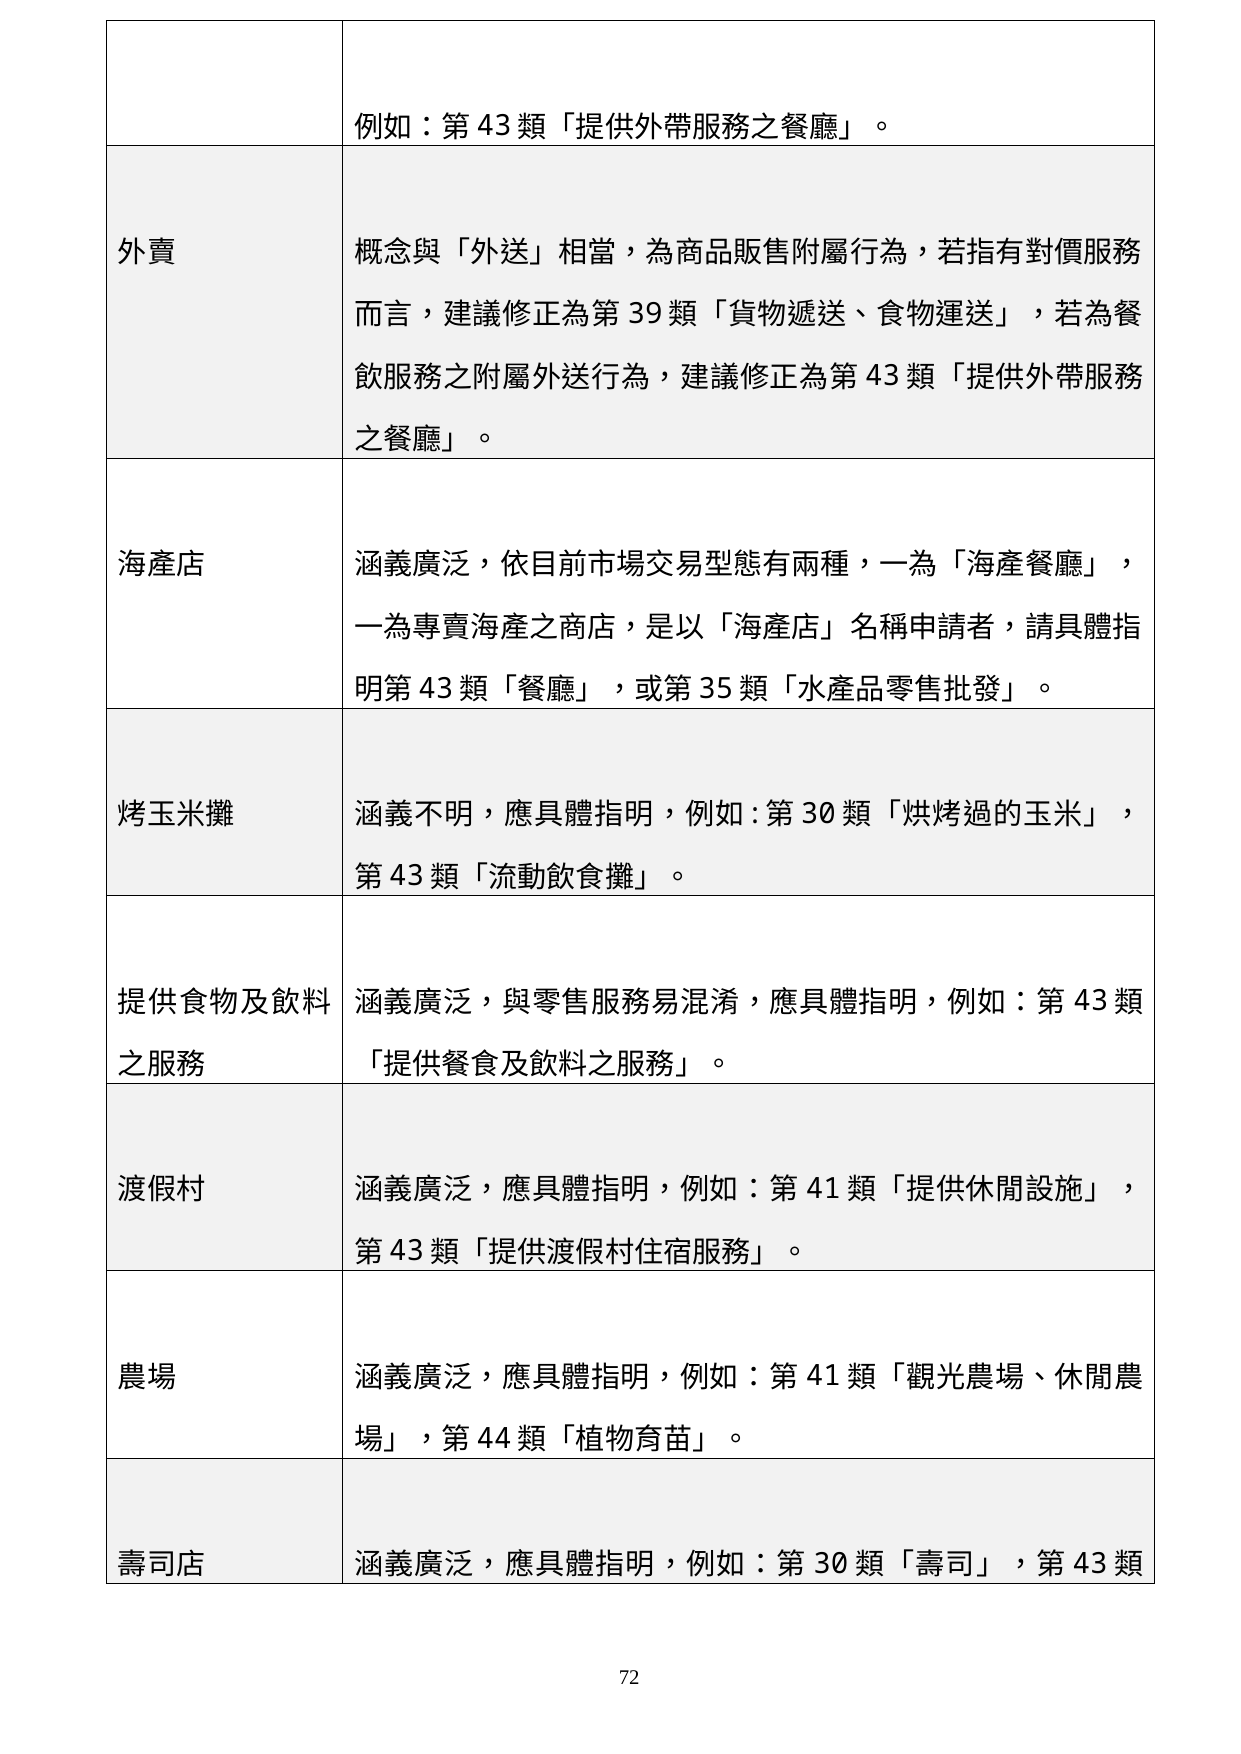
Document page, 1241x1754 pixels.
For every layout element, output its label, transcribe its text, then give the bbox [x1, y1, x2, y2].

table_cell 壽司店 [107, 1459, 342, 1583]
table_cell 例如：第43類「提供外帶服務之餐廳」。 [343, 21, 1154, 145]
table_cell 涵義廣泛，應具體指明，例如：第30類「壽司」，第43類 [343, 1459, 1154, 1583]
table_cell 涵義廣泛，應具體指明，例如：第41類「提供休閒設施」，第43類「提供渡假村住宿服務」。 [343, 1084, 1154, 1270]
table_cell 提供食物及飲料之服務 [107, 896, 342, 1083]
table_cell [107, 21, 342, 145]
table_cell 海產店 [107, 459, 342, 708]
table_cell 涵義廣泛，依目前市場交易型態有兩種，一為「海產餐廳」，一為專賣海產之商店，是以「海產店」名稱申請者，請具體指明第43類「餐廳」，或第35類「水產品零售批發」。 [343, 459, 1154, 708]
table_cell 渡假村 [107, 1084, 342, 1270]
table_cell 農場 [107, 1271, 342, 1458]
table_cell 涵義不明，應具體指明，例如:第30類「烘烤過的玉米」，第43類「流動飲食攤」。 [343, 709, 1154, 895]
table_cell 概念與「外送」相當，為商品販售附屬行為，若指有對價服務而言，建議修正為第39類「貨物遞送、食物運送」，若為餐飲服務之附屬外送行為，建議修正為第43類「提供外帶服務之餐廳」。 [343, 146, 1154, 458]
table_cell 外賣 [107, 146, 342, 458]
table_cell 涵義廣泛，應具體指明，例如：第41類「觀光農場、休閒農場」，第44類「植物育苗」。 [343, 1271, 1154, 1458]
table_cell 涵義廣泛，與零售服務易混淆，應具體指明，例如：第43類「提供餐食及飲料之服務」。 [343, 896, 1154, 1083]
table_cell 烤玉米攤 [107, 709, 342, 895]
